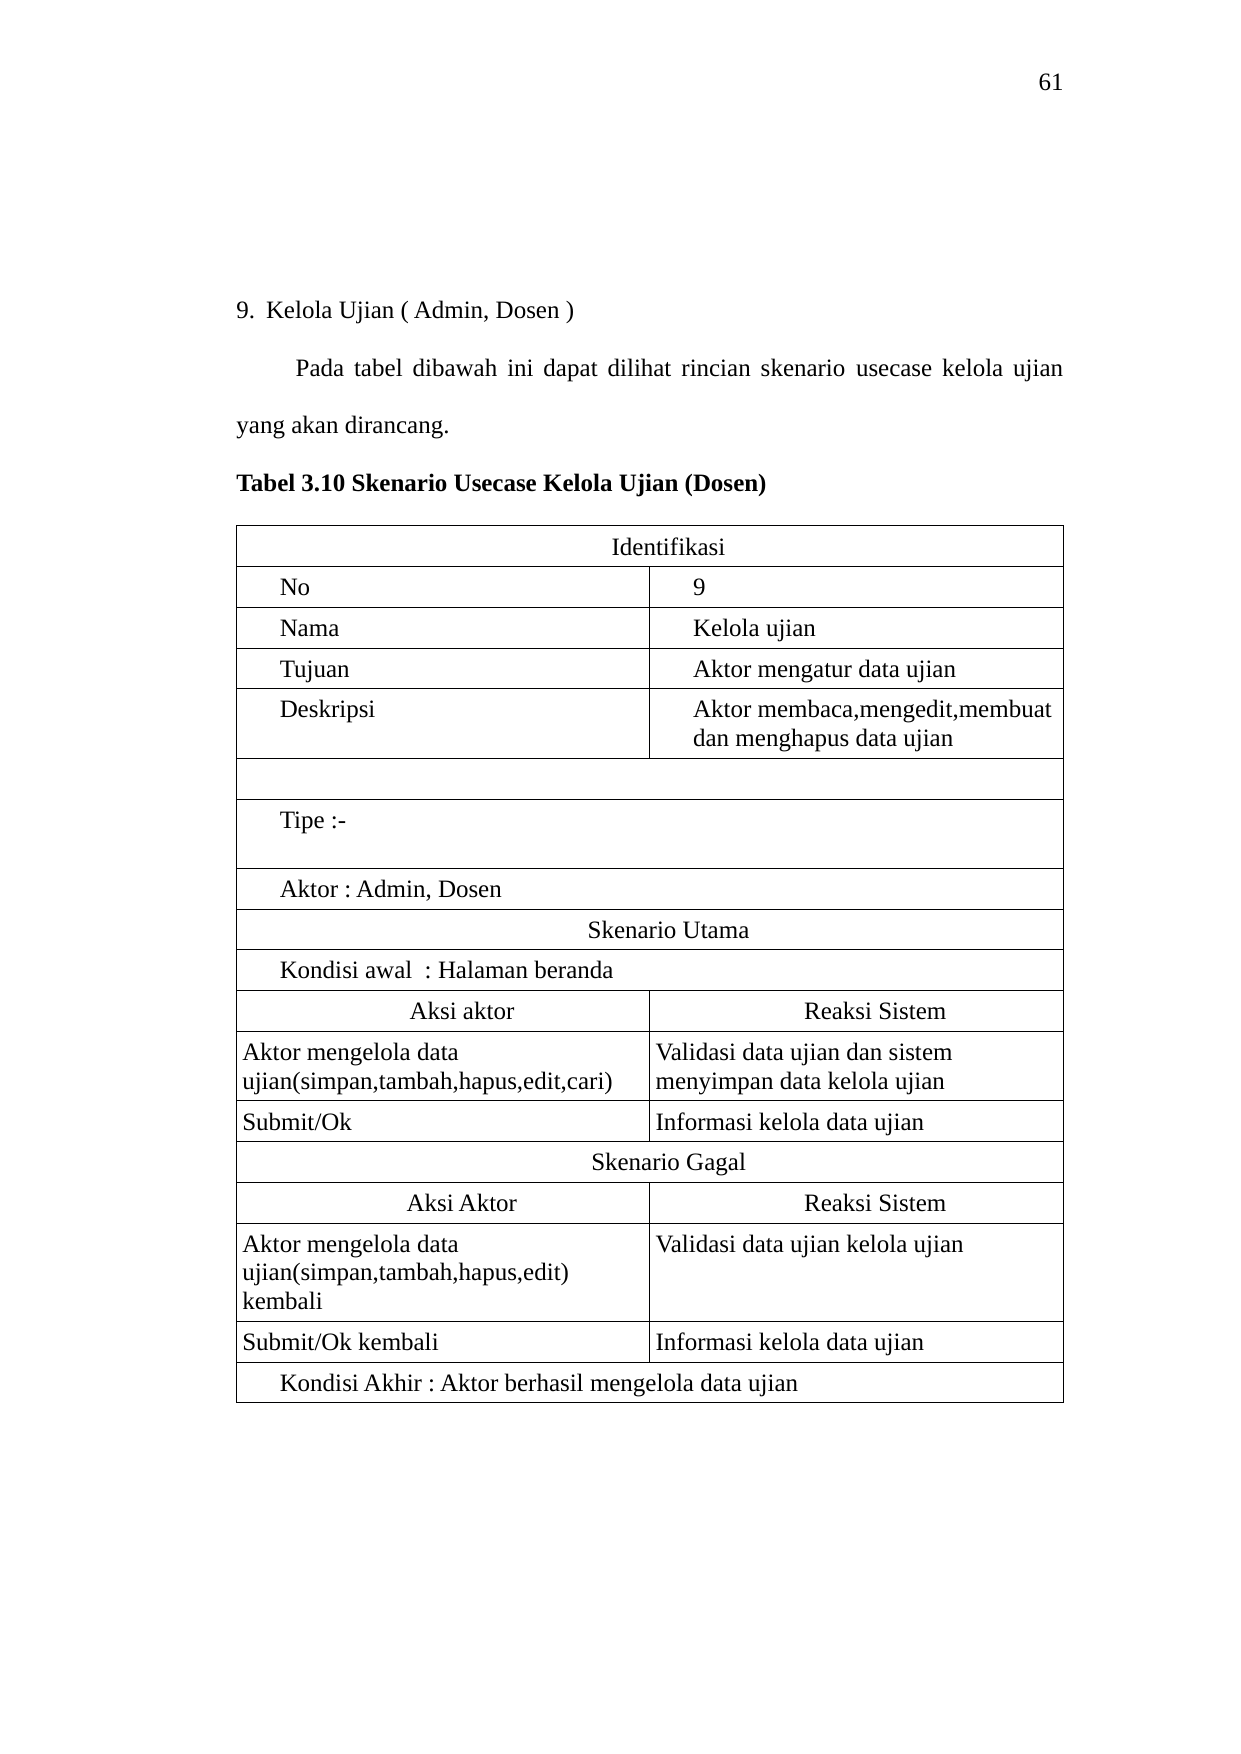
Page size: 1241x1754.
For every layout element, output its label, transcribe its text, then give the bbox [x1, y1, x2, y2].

table_cell Informasi kelola data ujian [650, 1101, 1063, 1141]
table_cell Deskripsi [237, 689, 649, 758]
table_cell Reaksi Sistem [650, 991, 1063, 1031]
table_cell No [237, 567, 649, 607]
text Pada tabel dibawah ini dapat dilihat rincian skenario usecase kelola ujian yang akan dirancang. [236, 353, 1063, 439]
table_cell Nama [237, 608, 649, 647]
table_cell Aktor mengelola data ujian(simpan,tambah,hapus,edit) kembali [237, 1224, 649, 1321]
table_cell Skenario Utama [237, 910, 1063, 949]
table_cell Reaksi Sistem [650, 1183, 1063, 1222]
table_cell Submit/Ok [237, 1101, 649, 1141]
list Kelola Ujian ( Admin, Dosen ) [236, 295, 1063, 324]
table_cell Tujuan [237, 649, 649, 688]
table_cell Submit/Ok kembali [237, 1322, 649, 1361]
table_cell Kondisi Akhir : Aktor berhasil mengelola data ujian [237, 1363, 1063, 1402]
table_cell Aktor : Admin, Dosen [237, 869, 1063, 909]
text Tabel 3.10 Skenario Usecase Kelola Ujian (Dosen) [236, 468, 1063, 497]
table_cell [237, 759, 1063, 798]
table_header Identifikasi [237, 526, 1063, 566]
table_cell Aksi Aktor [237, 1183, 649, 1222]
table_cell Kondisi awal : Halaman beranda [237, 950, 1063, 990]
table_cell Aktor mengelola data ujian(simpan,tambah,hapus,edit,cari) [237, 1032, 649, 1100]
table_cell Aktor mengatur data ujian [650, 649, 1063, 688]
table_cell Kelola ujian [650, 608, 1063, 647]
table_cell Tipe :- [237, 800, 1063, 868]
table_cell 9 [650, 567, 1063, 607]
table_cell Aktor membaca,mengedit,membuat dan menghapus data ujian [650, 689, 1063, 758]
table_cell Informasi kelola data ujian [650, 1322, 1063, 1361]
table_cell Validasi data ujian kelola ujian [650, 1224, 1063, 1321]
table_cell Aksi aktor [237, 991, 649, 1031]
table_cell Validasi data ujian dan sistem menyimpan data kelola ujian [650, 1032, 1063, 1100]
table_cell Skenario Gagal [237, 1142, 1063, 1182]
